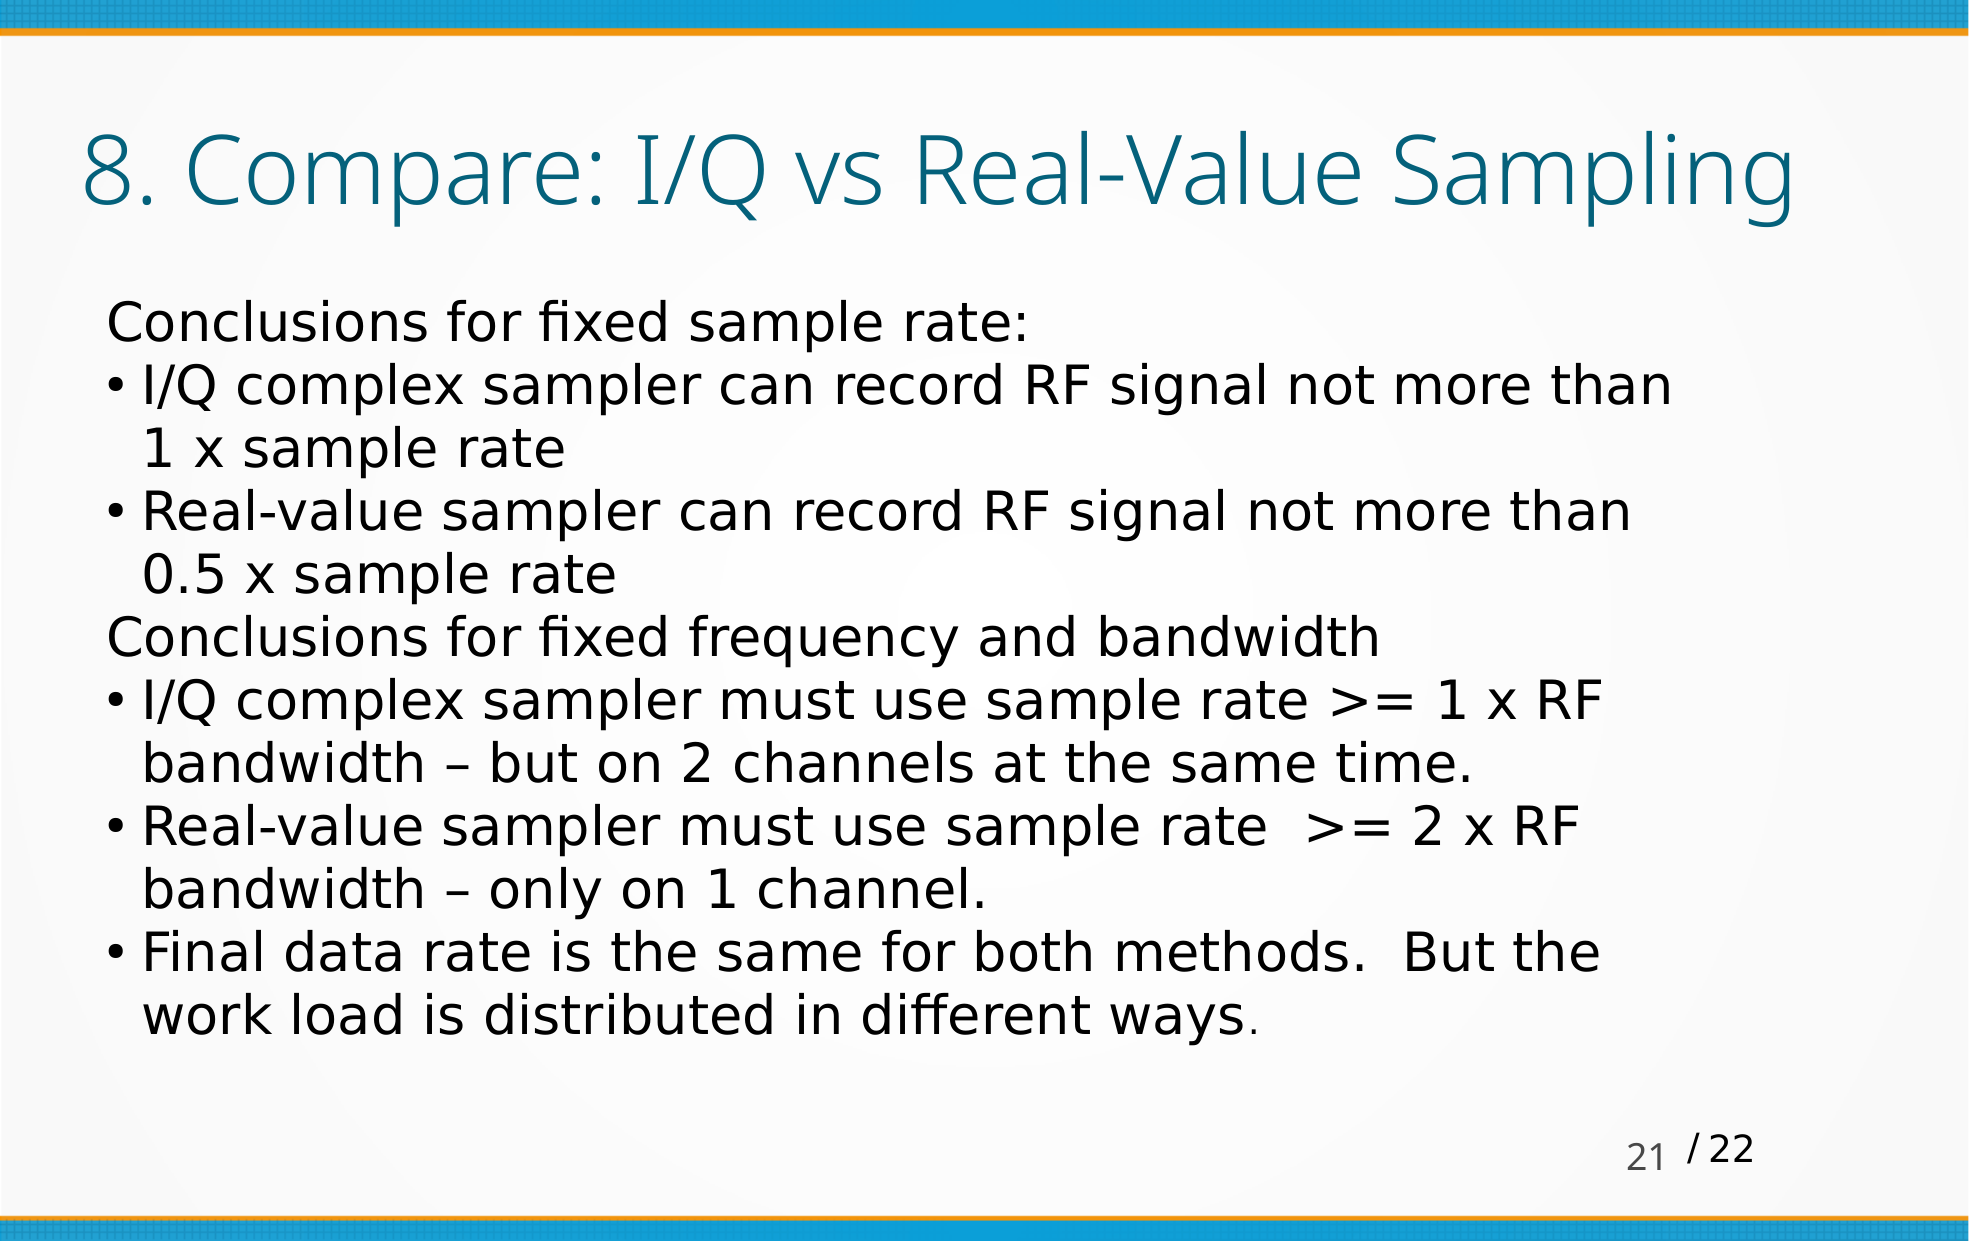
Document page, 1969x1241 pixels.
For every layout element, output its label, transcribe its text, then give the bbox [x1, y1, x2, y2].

picture [0, 0, 1969, 1241]
title 8. Compare: I/Q vs Real-Value Sampling [80, 64, 1852, 272]
text_box Conclusions for fixed sample rate: I/Q complex sampler can record RF signal not more than 1 x sample rate Real-value sampler can record RF signal not more than 0.5 x sample rate Conclusions for fixed frequency and bandwidth I/Q complex sampler must use sample rate >= 1 x RF bandwidth – but on 2 channels at the same time. Real-value sampler must use sample rate >= 2 x RF bandwidth – only on 1 channel. Final data rate is the same for both methods. But the work load is distributed in different ways. [100, 238, 1707, 1101]
